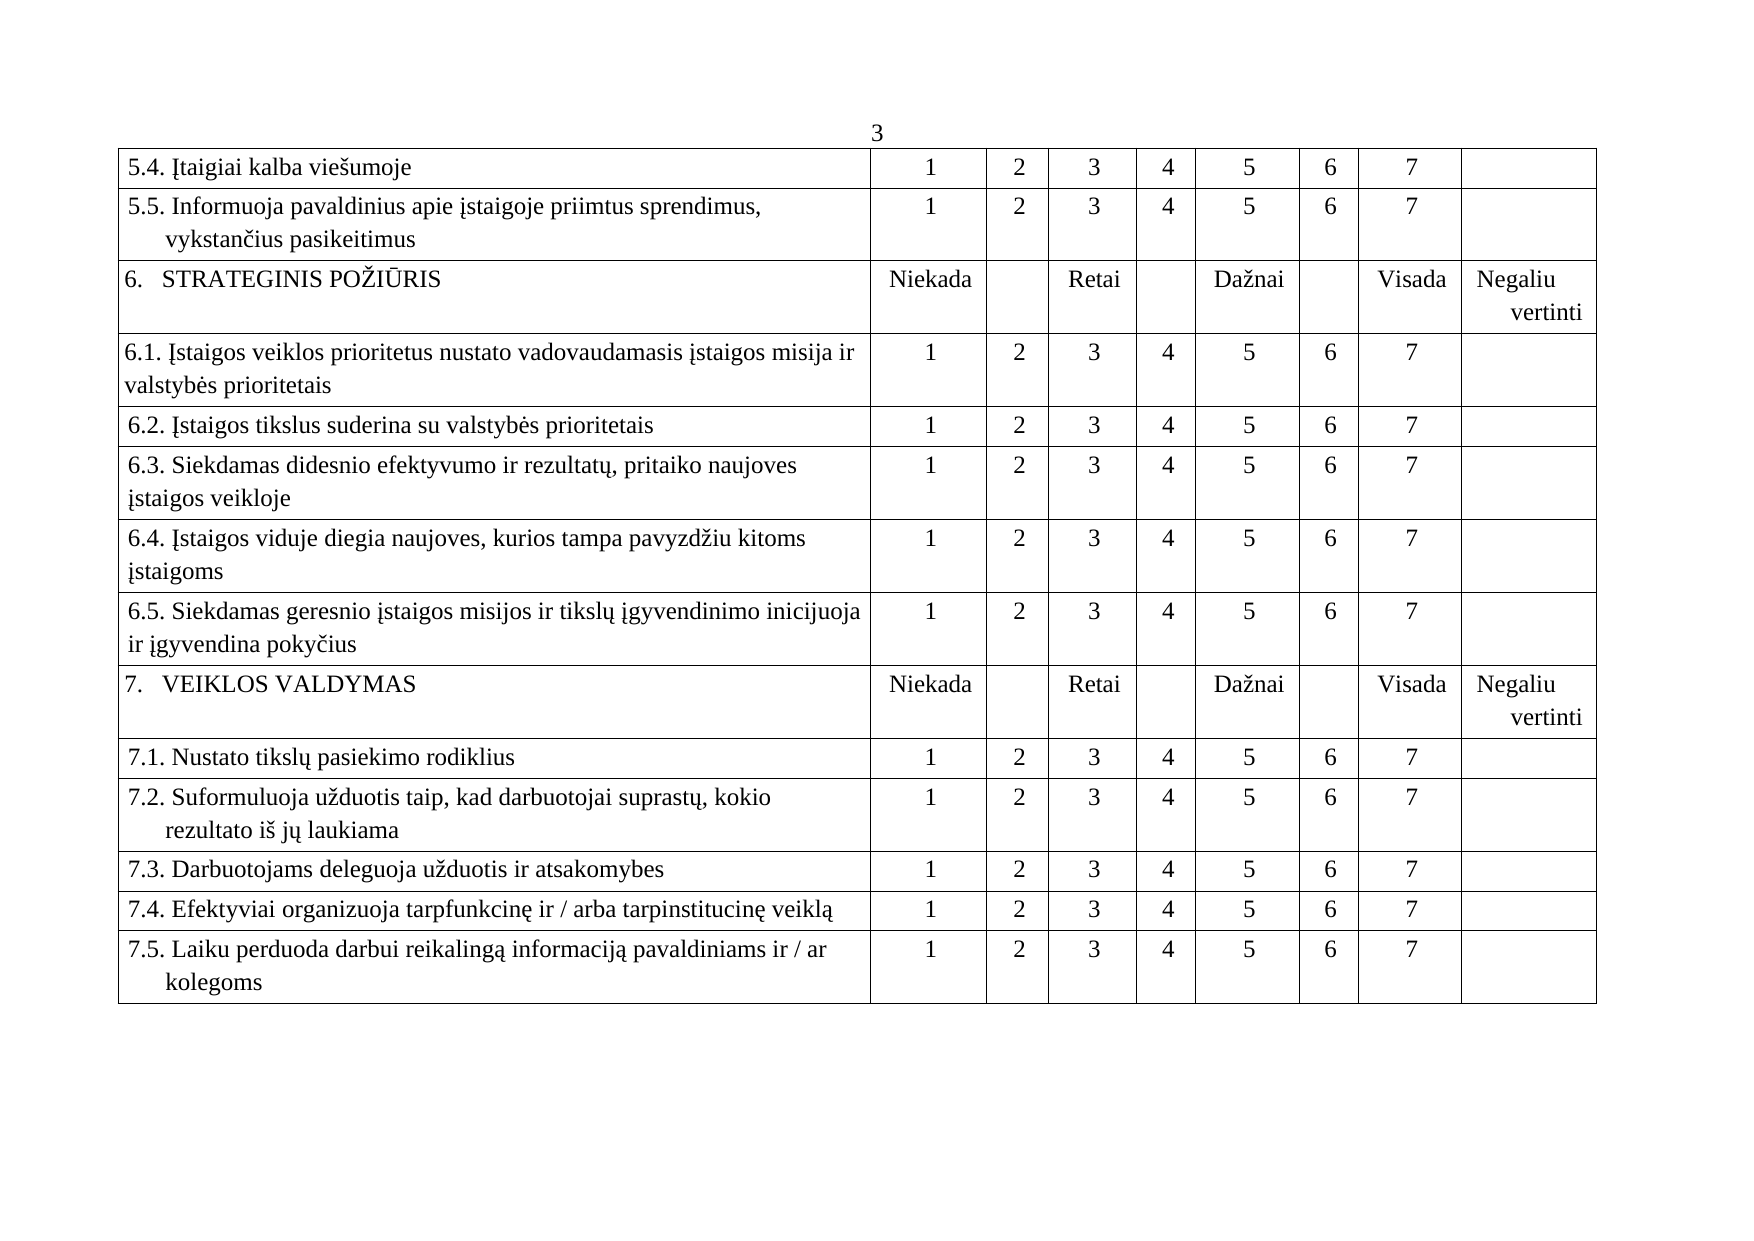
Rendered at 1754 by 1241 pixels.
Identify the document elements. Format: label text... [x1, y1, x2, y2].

table_cell 7 [1359, 739, 1461, 778]
table_cell 2 [987, 407, 1048, 446]
table_cell 5 [1196, 407, 1299, 446]
table_cell 5 [1196, 334, 1299, 406]
table_cell 7 [1359, 892, 1461, 930]
table_cell [1462, 593, 1596, 665]
table_cell 6 [1300, 593, 1358, 665]
table_cell 3 [1049, 931, 1136, 1003]
table_cell [1462, 447, 1596, 519]
table_cell 6.5. Siekdamas geresnio įstaigos misijos ir tikslų įgyvendinimo inicijuoja ir įgyvendina pokyčius [119, 593, 870, 665]
table_cell 7 [1359, 189, 1461, 260]
table_cell 4 [1137, 334, 1195, 406]
table_cell 7.1. Nustato tikslų pasiekimo rodiklius [119, 739, 870, 778]
table_cell 2 [987, 852, 1048, 891]
table_cell 3 [1049, 149, 1136, 187]
table_cell [987, 666, 1048, 738]
table_cell 6 [1300, 189, 1358, 260]
table_cell [1300, 261, 1358, 333]
table_cell 4 [1137, 852, 1195, 891]
table_cell 4 [1137, 931, 1195, 1003]
table_cell 2 [987, 447, 1048, 519]
table_cell 5 [1196, 520, 1299, 592]
table_cell 6 [1300, 852, 1358, 891]
table_cell 6 [1300, 931, 1358, 1003]
table_cell 6 [1300, 520, 1358, 592]
table_cell 6.1. Įstaigos veiklos prioritetus nustato vadovaudamasis įstaigos misija ir valstybės prioritetais [119, 334, 870, 406]
table_cell 7 [1359, 931, 1461, 1003]
table_cell 5 [1196, 852, 1299, 891]
table_cell 7 [1359, 334, 1461, 406]
table_cell 3 [1049, 334, 1136, 406]
table_cell [1462, 739, 1596, 778]
table_cell Dažnai [1196, 666, 1299, 738]
table_cell Negaliu vertinti [1462, 261, 1596, 333]
table_cell 2 [987, 593, 1048, 665]
table_cell 4 [1137, 447, 1195, 519]
table_cell 4 [1137, 779, 1195, 851]
table_cell 4 [1137, 149, 1195, 187]
table_cell 1 [871, 189, 986, 260]
table_cell 6 [1300, 739, 1358, 778]
table_cell Niekada [871, 666, 986, 738]
table_cell 7 [1359, 520, 1461, 592]
table_cell 2 [987, 739, 1048, 778]
table_cell 7 [1359, 593, 1461, 665]
table_cell 1 [871, 892, 986, 930]
table_cell 6.4. Įstaigos viduje diegia naujoves, kurios tampa pavyzdžiu kitoms įstaigoms [119, 520, 870, 592]
table_cell [987, 261, 1048, 333]
table_cell Niekada [871, 261, 986, 333]
table_cell [1462, 407, 1596, 446]
table_cell 6 [1300, 407, 1358, 446]
table_cell [1462, 520, 1596, 592]
table_cell 1 [871, 931, 986, 1003]
table_cell 1 [871, 520, 986, 592]
table_cell 4 [1137, 739, 1195, 778]
table_cell 4 [1137, 593, 1195, 665]
table_cell 2 [987, 931, 1048, 1003]
table_cell [1462, 334, 1596, 406]
table_cell 3 [1049, 852, 1136, 891]
table_cell 7 [1359, 447, 1461, 519]
table_cell 7.5. Laiku perduoda darbui reikalingą informaciją pavaldiniams ir / ar kolegoms [119, 931, 870, 1003]
table_cell 6 [1300, 892, 1358, 930]
table_cell 1 [871, 852, 986, 891]
table_cell 2 [987, 520, 1048, 592]
table_cell 3 [1049, 892, 1136, 930]
table_cell Retai [1049, 666, 1136, 738]
table_cell 5 [1196, 593, 1299, 665]
table_cell 2 [987, 189, 1048, 260]
table_cell 3 [1049, 779, 1136, 851]
table_cell 6.3. Siekdamas didesnio efektyvumo ir rezultatų, pritaiko naujoves įstaigos veikloje [119, 447, 870, 519]
table_cell 5 [1196, 149, 1299, 187]
table_cell [1137, 666, 1195, 738]
table_cell 5.4. Įtaigiai kalba viešumoje [119, 149, 870, 187]
table_cell 6 [1300, 447, 1358, 519]
table_cell 1 [871, 407, 986, 446]
table_cell 4 [1137, 189, 1195, 260]
table_cell 5 [1196, 931, 1299, 1003]
table_cell 5 [1196, 892, 1299, 930]
table_cell 2 [987, 892, 1048, 930]
table_cell Retai [1049, 261, 1136, 333]
table_cell 1 [871, 447, 986, 519]
table_cell 6 [1300, 779, 1358, 851]
table_cell 7.2. Suformuluoja užduotis taip, kad darbuotojai suprastų, kokio rezultato iš jų laukiama [119, 779, 870, 851]
table_cell 2 [987, 334, 1048, 406]
table_cell [1137, 261, 1195, 333]
table_cell 3 [1049, 739, 1136, 778]
table_cell 6 [1300, 334, 1358, 406]
table_cell 1 [871, 149, 986, 187]
table_cell 5 [1196, 739, 1299, 778]
table_cell 7 [1359, 149, 1461, 187]
table_cell 3 [1049, 189, 1136, 260]
table_cell 1 [871, 334, 986, 406]
table_cell 6. STRATEGINIS POŽIŪRIS [119, 261, 870, 333]
table_cell 3 [1049, 407, 1136, 446]
table_cell 7.4. Efektyviai organizuoja tarpfunkcinę ir / arba tarpinstitucinę veiklą [119, 892, 870, 930]
table_cell 4 [1137, 407, 1195, 446]
table_cell 5.5. Informuoja pavaldinius apie įstaigoje priimtus sprendimus, vykstančius pasikeitimus [119, 189, 870, 260]
table_cell 1 [871, 739, 986, 778]
table_cell 6.2. Įstaigos tikslus suderina su valstybės prioritetais [119, 407, 870, 446]
table_cell [1462, 852, 1596, 891]
table_cell 5 [1196, 779, 1299, 851]
table_cell 7 [1359, 779, 1461, 851]
table_cell 7. VEIKLOS VALDYMAS [119, 666, 870, 738]
table_cell 7 [1359, 852, 1461, 891]
table_cell [1462, 779, 1596, 851]
table_cell 6 [1300, 149, 1358, 187]
table_cell Visada [1359, 666, 1461, 738]
table_cell 4 [1137, 892, 1195, 930]
table_cell 2 [987, 149, 1048, 187]
table_cell [1462, 931, 1596, 1003]
table_cell 1 [871, 779, 986, 851]
table_cell Dažnai [1196, 261, 1299, 333]
table_cell [1462, 149, 1596, 187]
table_cell [1462, 189, 1596, 260]
table_cell 3 [1049, 447, 1136, 519]
table_cell 2 [987, 779, 1048, 851]
table_cell [1300, 666, 1358, 738]
table_cell 3 [1049, 520, 1136, 592]
table_cell [1462, 892, 1596, 930]
table_cell Visada [1359, 261, 1461, 333]
table_cell 7.3. Darbuotojams deleguoja užduotis ir atsakomybes [119, 852, 870, 891]
table_cell Negaliu vertinti [1462, 666, 1596, 738]
table_cell 1 [871, 593, 986, 665]
table_cell 7 [1359, 407, 1461, 446]
table_cell 5 [1196, 189, 1299, 260]
table_cell 5 [1196, 447, 1299, 519]
table_cell 4 [1137, 520, 1195, 592]
table_cell 3 [1049, 593, 1136, 665]
